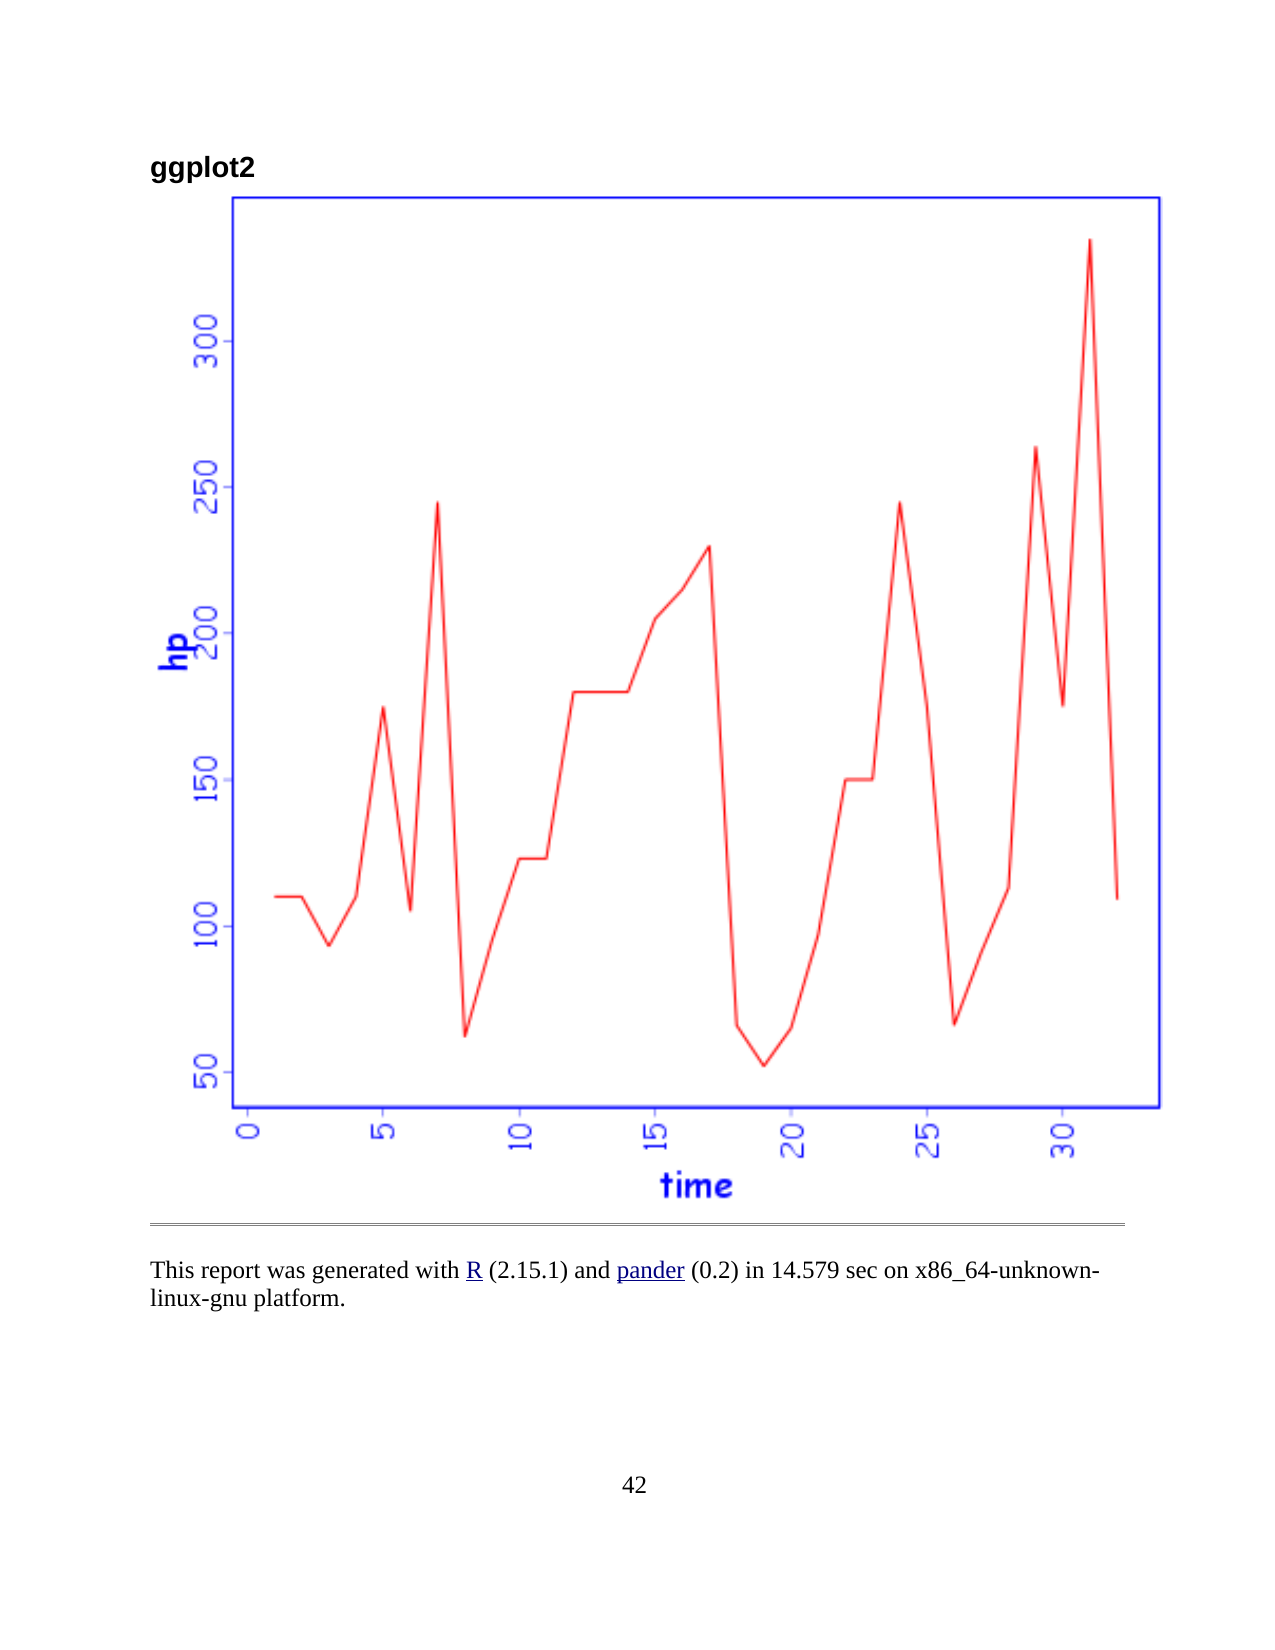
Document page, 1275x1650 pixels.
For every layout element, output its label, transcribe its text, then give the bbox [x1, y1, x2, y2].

text This report was generated with R (2.15.1) and pander (0.2) in 14.579 sec on x86_64-unknown-linux-gnu platform. [150, 1255, 1125, 1312]
picture [150, 196, 1163, 1209]
subtitle ggplot2 [150, 150, 1125, 183]
